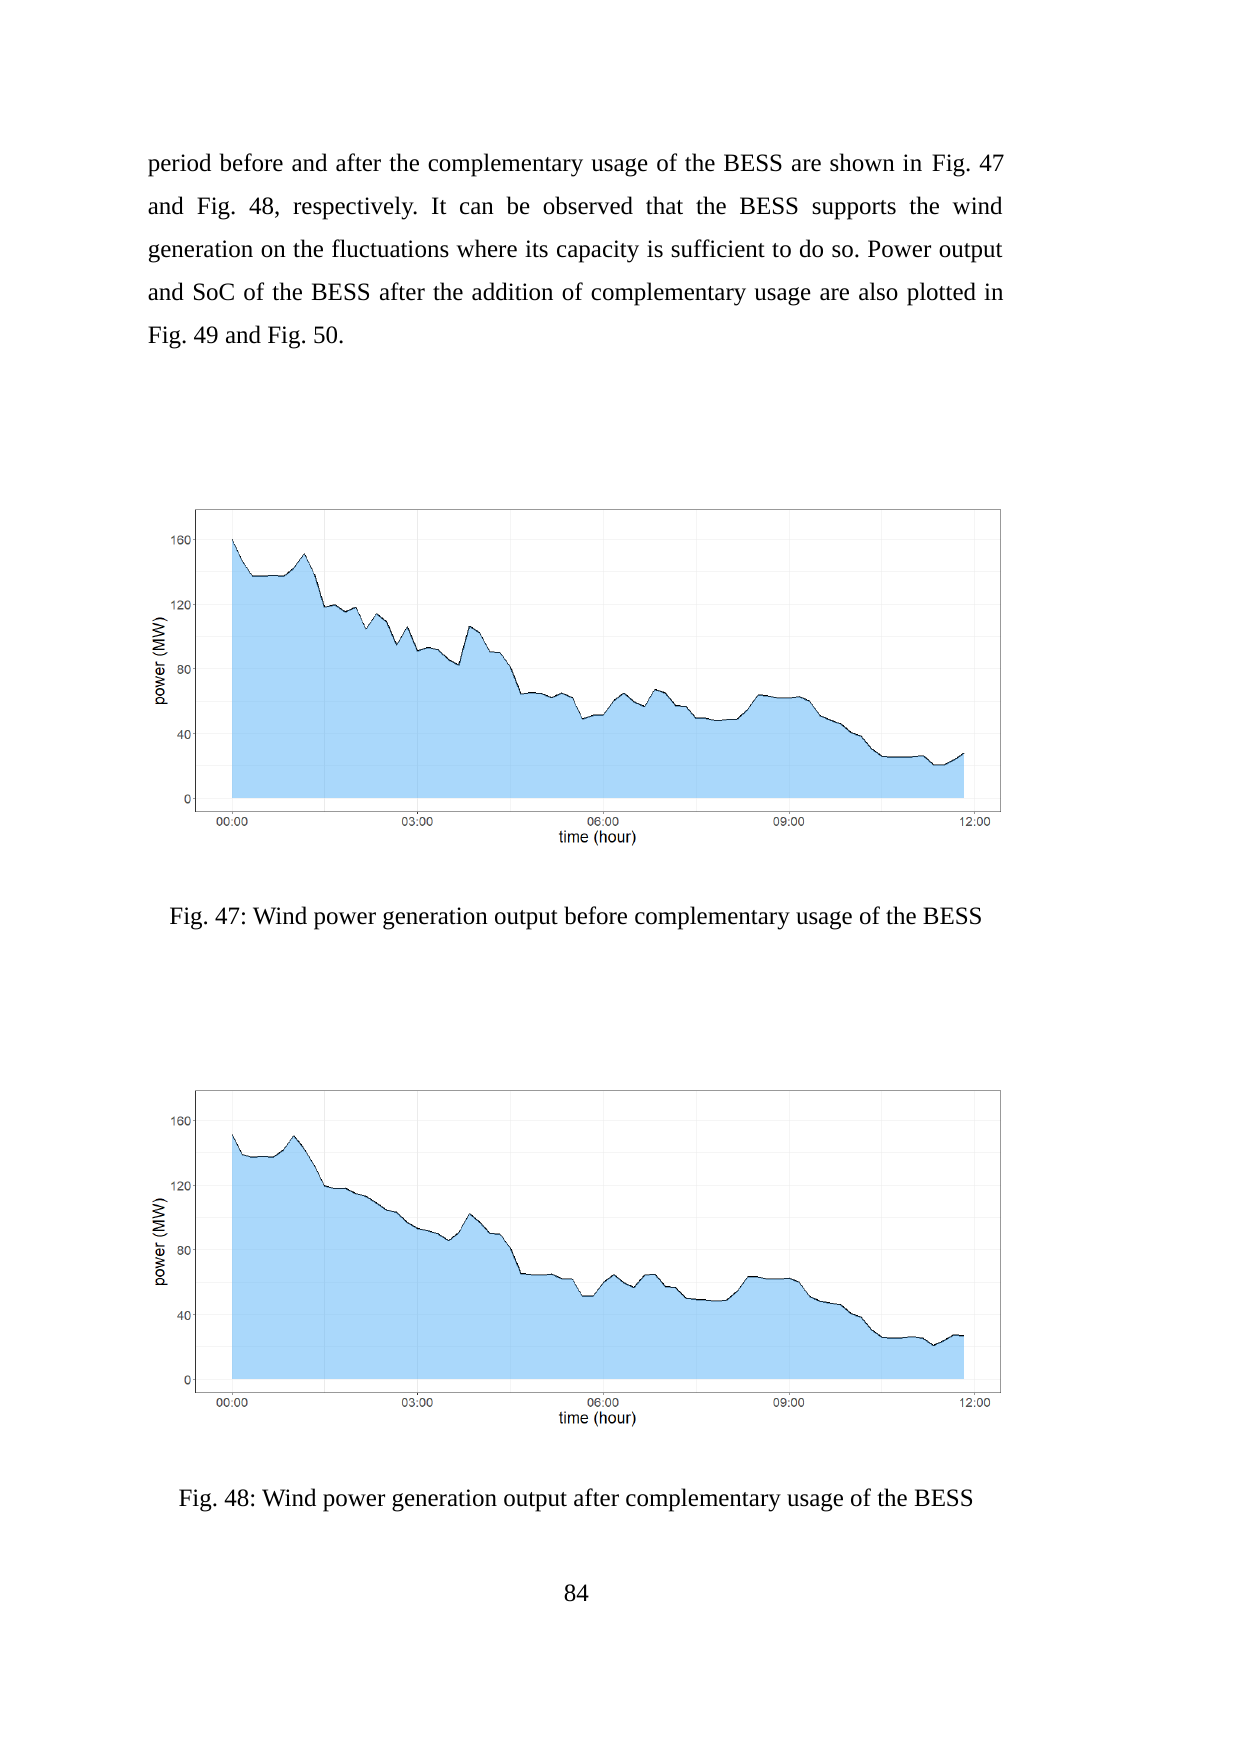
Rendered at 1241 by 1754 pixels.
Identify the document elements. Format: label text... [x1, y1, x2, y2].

picture [147, 1086, 1005, 1429]
picture [147, 505, 1005, 848]
text Fig. 48: Wind power generation output after complementary usage of the BESS [148, 1483, 1004, 1512]
text Fig. 47: Wind power generation output before complementary usage of the BESS [148, 901, 1004, 930]
text period before and after the complementary usage of the BESS are shown in Fig. 47 and Fig. 48, respectively. It can be observed that the BESS supports the wind generation on the fluctuations where its capacity is sufficient to do so. Power output and SoC of the BESS after the addition of complementary usage are also plotted in Fig. 49 and Fig. 50. [148, 148, 1004, 349]
